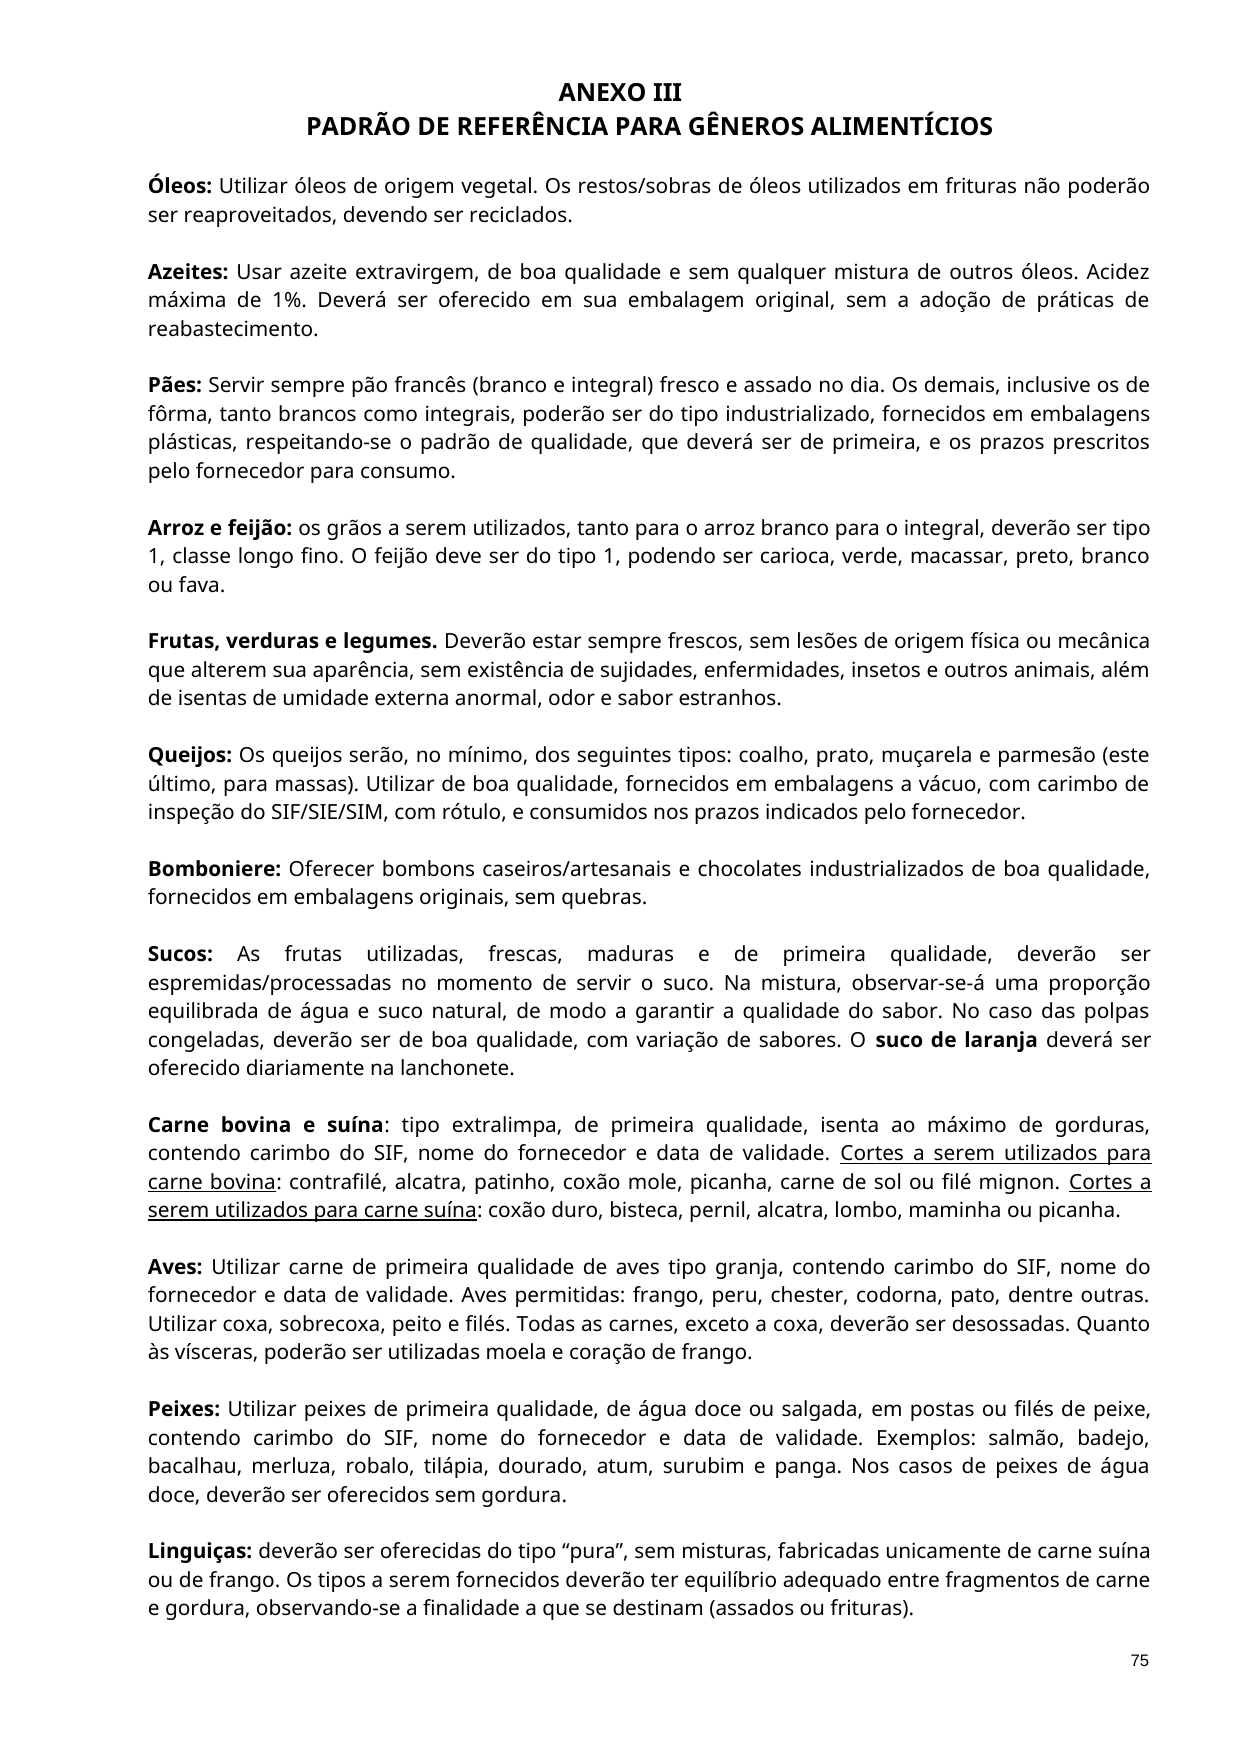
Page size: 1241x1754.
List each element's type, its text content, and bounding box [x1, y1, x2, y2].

text Peixes: Utilizar peixes de primeira qualidade, de água doce ou salgada, em postas ou filés de peixe, contendo carimbo do SIF, nome do fornecedor e data de validade. Exemplos: salmão, badejo, bacalhau, merluza, robalo, tilápia, dourado, atum, surubim e panga. Nos casos de peixes de água doce, deverão ser oferecidos sem gordura. [148, 1394, 1152, 1508]
text Linguiças: deverão ser oferecidas do tipo “pura”, sem misturas, fabricadas unicamente de carne suína ou de frango. Os tipos a serem fornecidos deverão ter equilíbrio adequado entre fragmentos de carne e gordura, observando-se a finalidade a que se destinam (assados ou frituras). [148, 1537, 1152, 1622]
text Aves: Utilizar carne de primeira qualidade de aves tipo granja, contendo carimbo do SIF, nome do fornecedor e data de validade. Aves permitidas: frango, peru, chester, codorna, pato, dentre outras. Utilizar coxa, sobrecoxa, peito e filés. Todas as carnes, exceto a coxa, deverão ser desossadas. Quanto às vísceras, poderão ser utilizadas moela e coração de frango. [148, 1252, 1152, 1366]
text Bomboniere: Oferecer bombons caseiros/artesanais e chocolates industrializados de boa qualidade, fornecidos em embalagens originais, sem quebras. [148, 854, 1152, 911]
text Pães: Servir sempre pão francês (branco e integral) fresco e assado no dia. Os demais, inclusive os de fôrma, tanto brancos como integrais, poderão ser do tipo industrializado, fornecidos em embalagens plásticas, respeitando-se o padrão de qualidade, que deverá ser de primeira, e os prazos prescritos pelo fornecedor para consumo. [148, 371, 1152, 484]
text Sucos: As frutas utilizadas, frescas, maduras e de primeira qualidade, deverão ser espremidas/processadas no momento de servir o suco. Na mistura, observar-se-á uma proporção equilibrada de água e suco natural, de modo a garantir a qualidade do sabor. No caso das polpas congeladas, deverão ser de boa qualidade, com variação de sabores. O suco de laranja deverá ser oferecido diariamente na lanchonete. [148, 939, 1152, 1082]
text ANEXO III [148, 75, 1092, 109]
text Óleos: Utilizar óleos de origem vegetal. Os restos/sobras de óleos utilizados em frituras não poderão ser reaproveitados, devendo ser reciclados. [148, 172, 1152, 228]
text Queijos: Os queijos serão, no mínimo, dos seguintes tipos: coalho, prato, muçarela e parmesão (este último, para massas). Utilizar de boa qualidade, fornecidos em embalagens a vácuo, com carimbo de inspeção do SIF/SIE/SIM, com rótulo, e consumidos nos prazos indicados pelo fornecedor. [148, 740, 1152, 826]
text Azeites: Usar azeite extravirgem, de boa qualidade e sem qualquer mistura de outros óleos. Acidez máxima de 1%. Deverá ser oferecido em sua embalagem original, sem a adoção de práticas de reabastecimento. [148, 257, 1152, 342]
text Frutas, verduras e legumes. Deverão estar sempre frescos, sem lesões de origem física ou mecânica que alterem sua aparência, sem existência de sujidades, enfermidades, insetos e outros animais, além de isentas de umidade externa anormal, odor e sabor estranhos. [148, 627, 1152, 712]
text PADRÃO DE REFERÊNCIA PARA GÊNEROS ALIMENTÍCIOS [148, 109, 1152, 143]
text Carne bovina e suína: tipo extralimpa, de primeira qualidade, isenta ao máximo de gorduras, contendo carimbo do SIF, nome do fornecedor e data de validade. Cortes a serem utilizados para carne bovina: contrafilé, alcatra, patinho, coxão mole, picanha, carne de sol ou filé mignon. Cortes a serem utilizados para carne suína: coxão duro, bisteca, pernil, alcatra, lombo, maminha ou picanha. [148, 1110, 1152, 1224]
text Arroz e feijão: os grãos a serem utilizados, tanto para o arroz branco para o integral, deverão ser tipo 1, classe longo fino. O feijão deve ser do tipo 1, podendo ser carioca, verde, macassar, preto, branco ou fava. [148, 513, 1152, 598]
